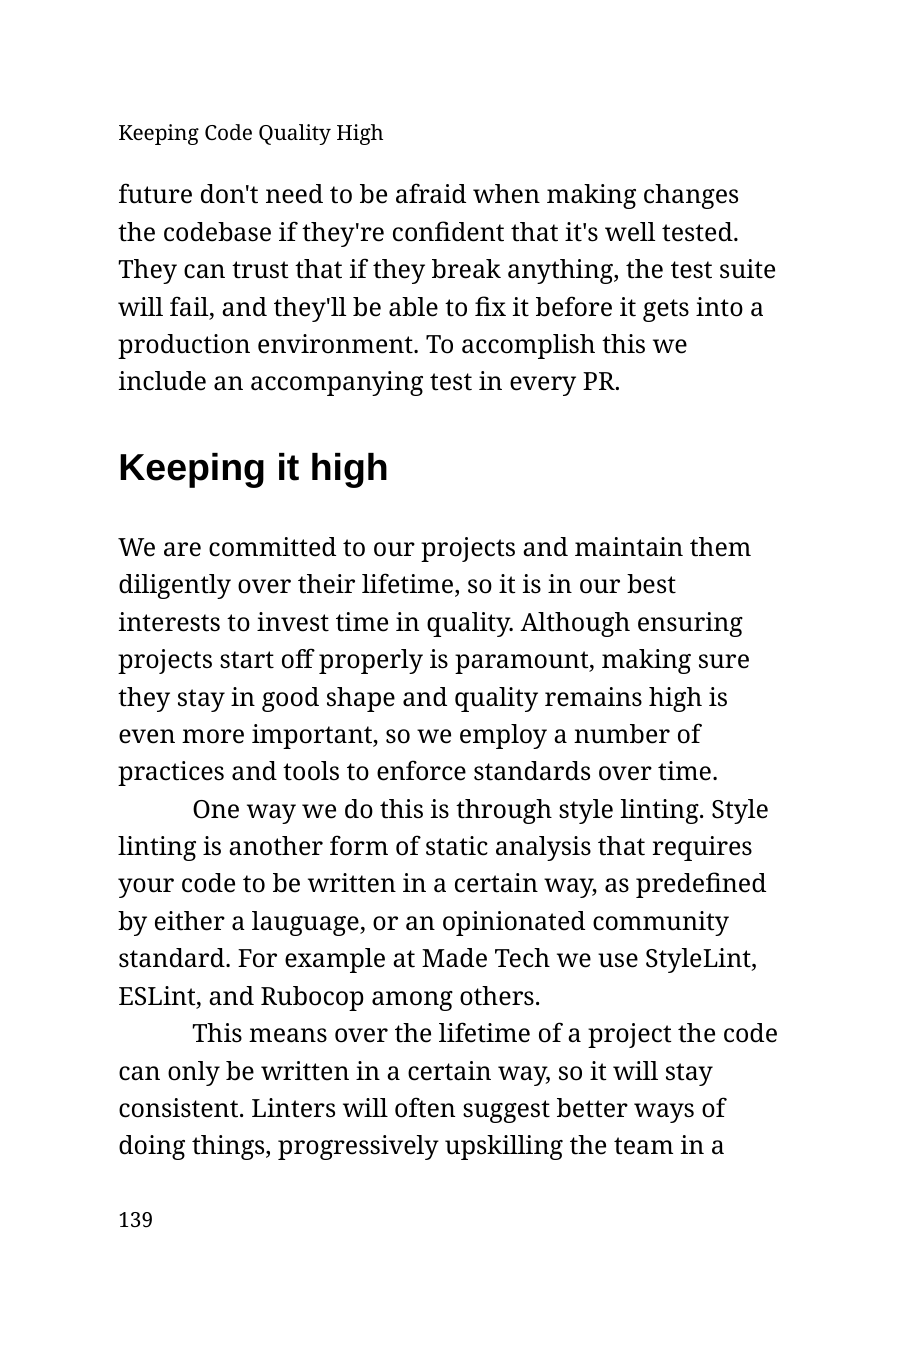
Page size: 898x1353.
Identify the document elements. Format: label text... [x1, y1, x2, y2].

text One way we do this is through style linting. Style linting is another form of static analysis that requires your code to be written in a certain way, as predefined by either a lauguage, or an opinionated community standard. For example at Made Tech we use StyleLint, ESLint, and Rubocop among others. [118, 791, 779, 1012]
text This means over the lifetime of a project the code can only be written in a certain way, so it will stay consistent. Linters will often suggest better ways of doing things, progressively upskilling the team in a [118, 1016, 779, 1162]
text future don't need to be afraid when making changes the codebase if they're confident that it's well tested. They can trust that if they break anything, the test suite will fail, and they'll be able to fix it before it gets into a production environment. To accomplish this we include an accompanying test in every PR. [118, 177, 779, 398]
subtitle Keeping it high [118, 445, 779, 488]
text We are committed to our projects and maintain them diligently over their lifetime, so it is in our best interests to invest time in quality. Although ensuring projects start off properly is paramount, making sure they stay in good shape and quality remains high is even more important, so we employ a number of practices and tools to enforce standards over time. [118, 529, 779, 788]
